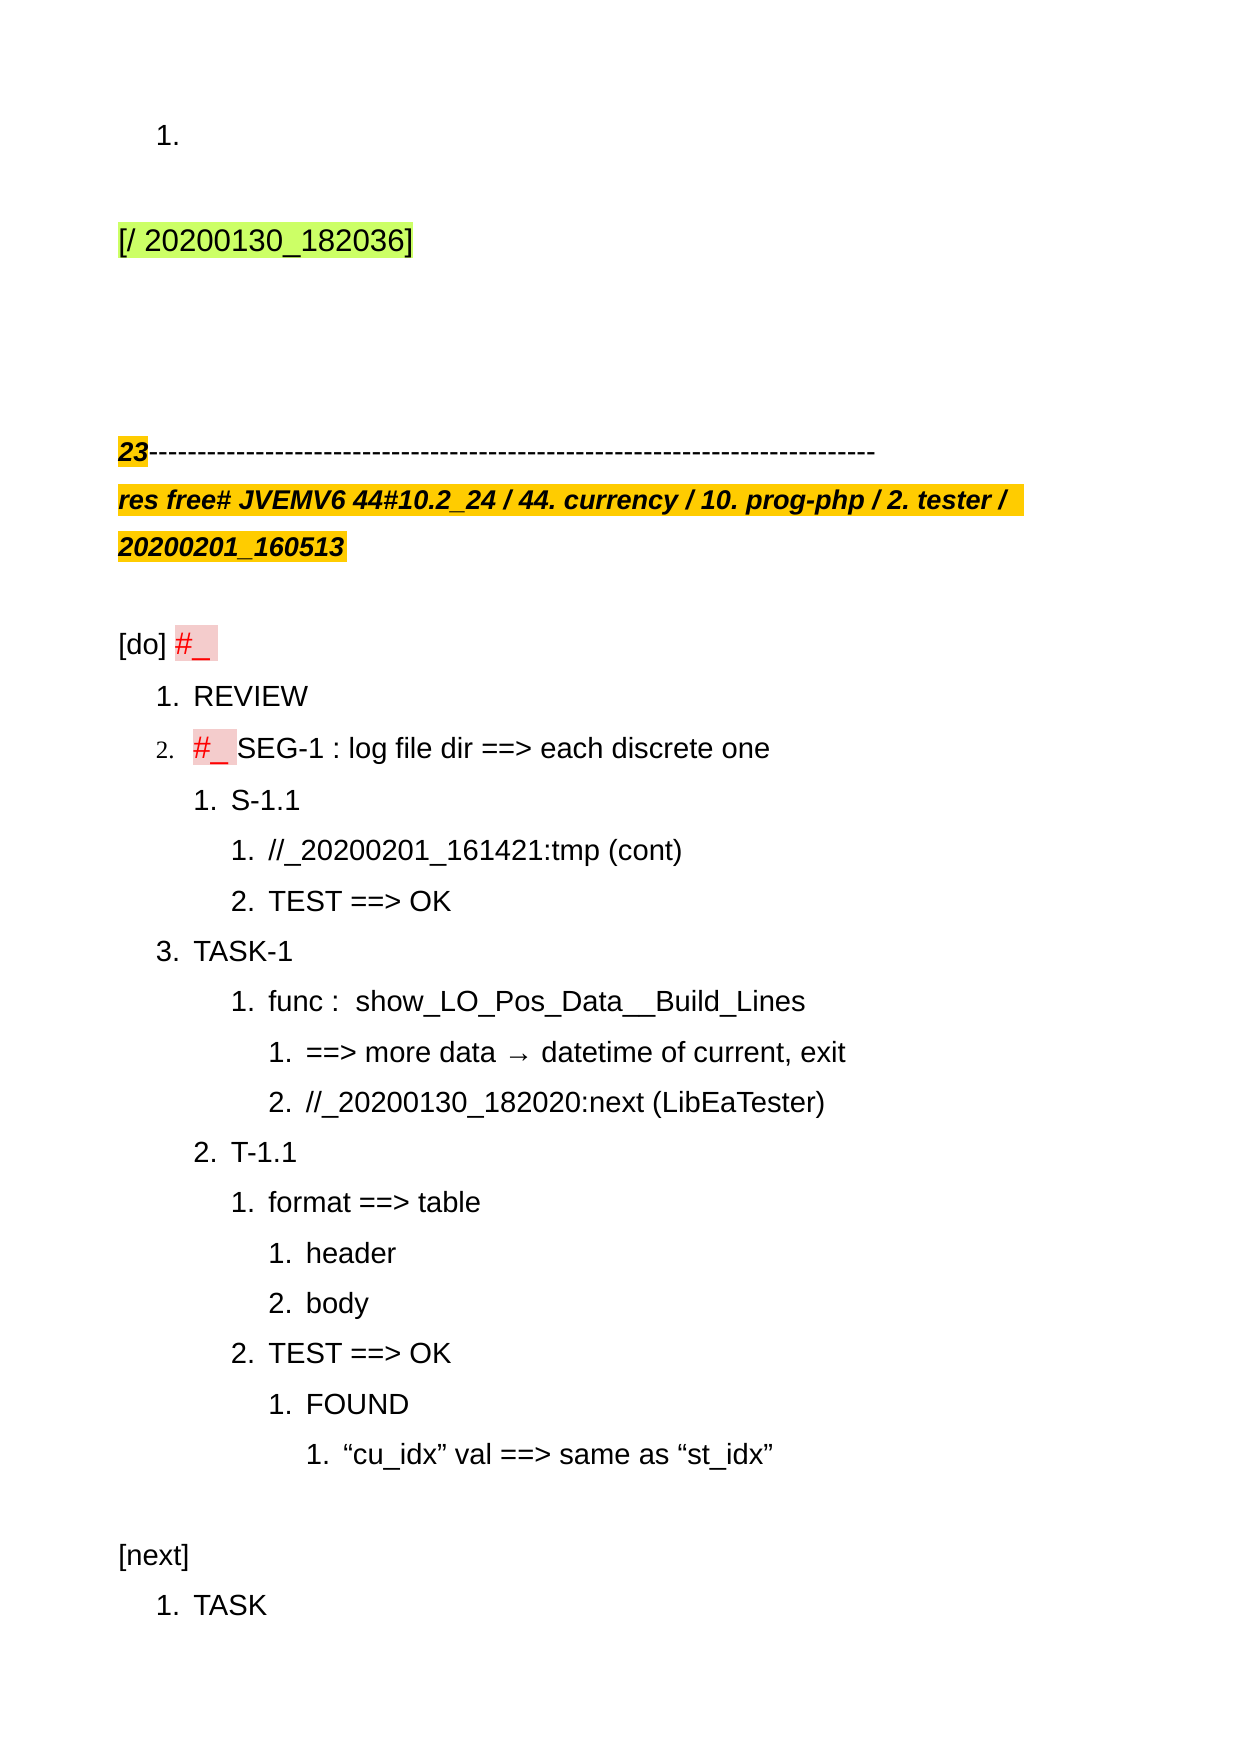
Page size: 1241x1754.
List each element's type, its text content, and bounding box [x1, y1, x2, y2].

list REVIEW [156, 679, 1122, 712]
list S-1.1 [193, 783, 1122, 817]
list T-1.1 [193, 1135, 1122, 1169]
list TASK-1 [156, 934, 1122, 967]
text res free# JVEMV6 44#10.2_24 / 44. currency / 10. prog-php / 2. tester / 20200201_160513 [118, 484, 1122, 562]
list //_20200201_161421:tmp (cont) [231, 833, 1122, 867]
list TEST ==> OK [231, 1336, 1122, 1370]
list ==> more data → datetime of current, exit [268, 1034, 1122, 1068]
list TEST ==> OK [231, 884, 1122, 917]
list “cu_idx” val ==> same as “st_idx” [306, 1437, 1122, 1471]
text [/ 20200130_182036] [118, 168, 1122, 258]
list FOUND [268, 1387, 1122, 1420]
list //_20200130_182020:next (LibEaTester) [268, 1085, 1122, 1118]
list format ==> table [231, 1186, 1122, 1219]
text [next] [118, 1538, 1122, 1571]
list TASK [156, 1588, 1122, 1622]
list #_ SEG-1 : log file dir ==> each discrete one [156, 729, 1122, 765]
text [do] #_ [118, 625, 1122, 661]
list body [268, 1286, 1122, 1320]
list header [268, 1236, 1122, 1269]
list func : show_LO_Pos_Data__Build_Lines [231, 984, 1122, 1018]
text 23--------------------------------------------------------------------------- [118, 434, 1122, 468]
